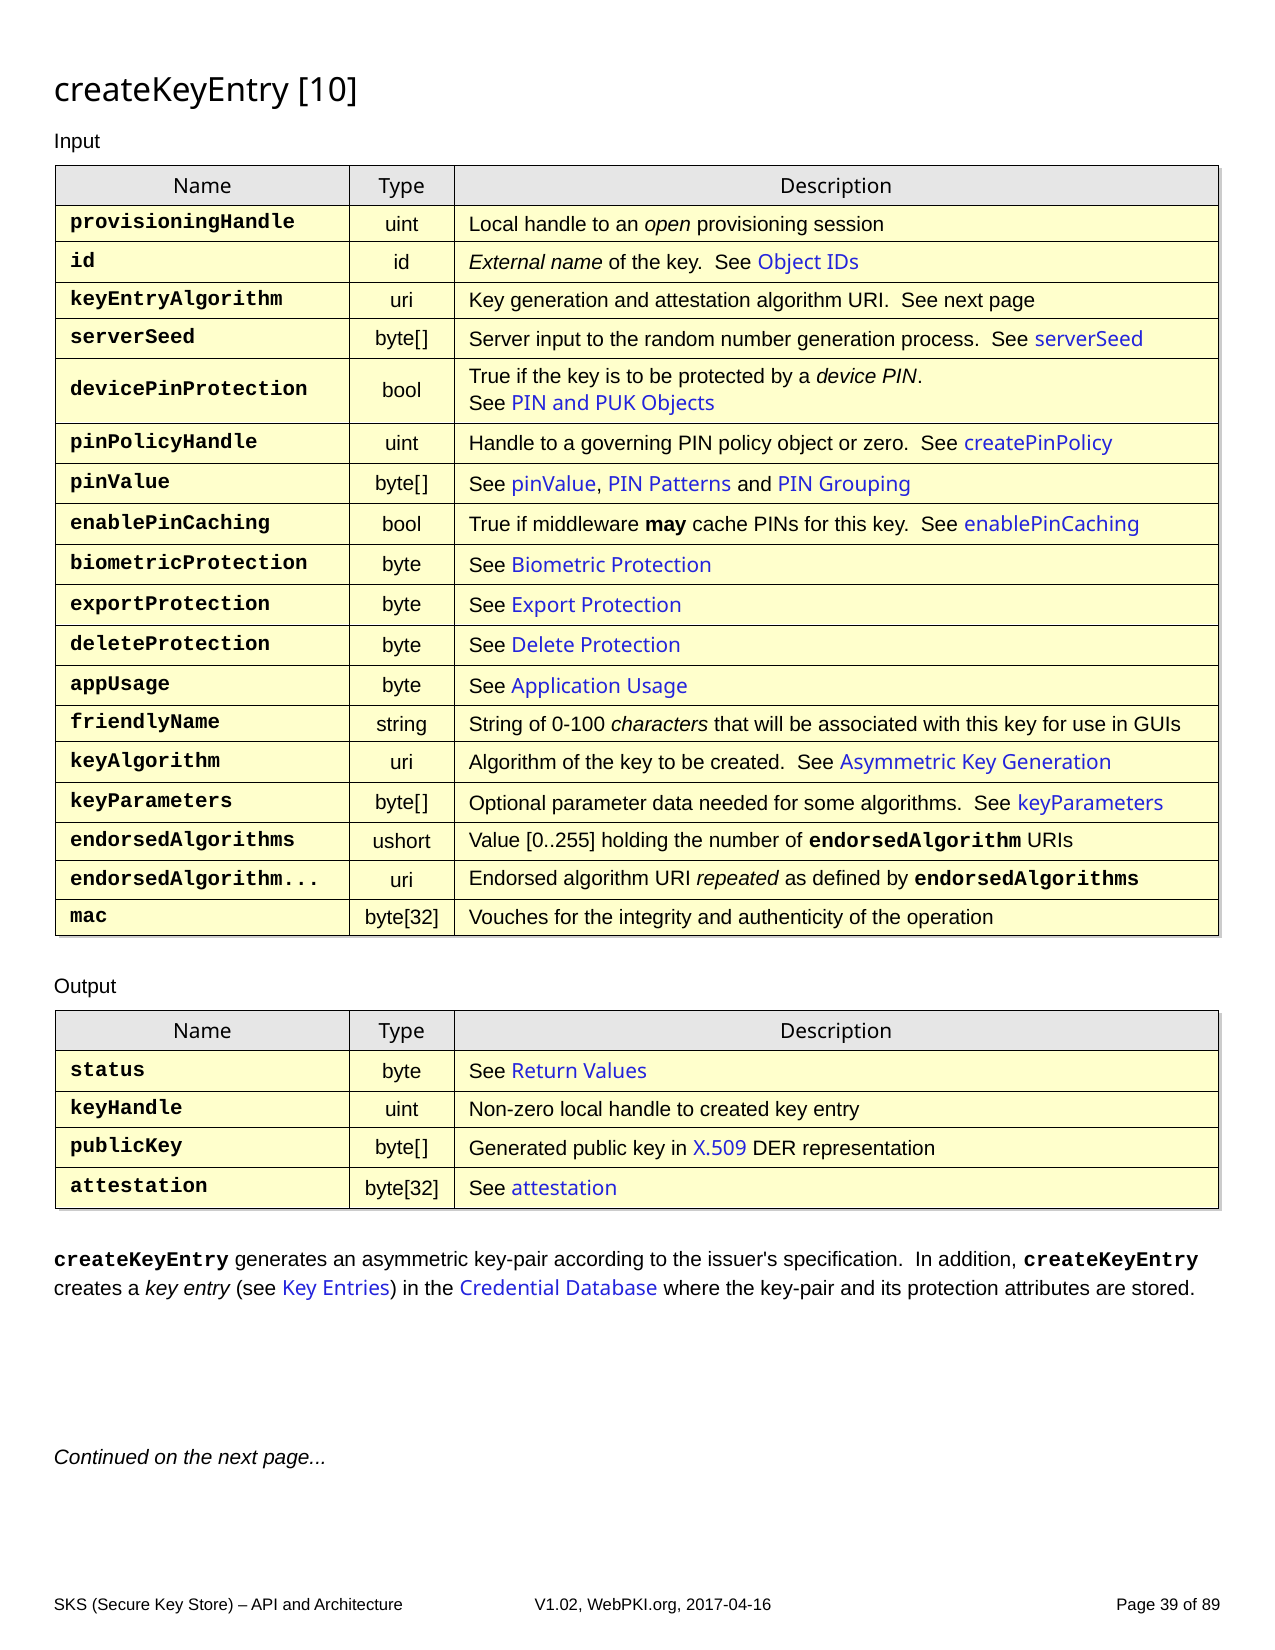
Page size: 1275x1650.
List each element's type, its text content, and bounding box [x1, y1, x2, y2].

table_cell mac [56, 900, 349, 935]
table_cell endorsedAlgorithms [56, 823, 349, 860]
table_cell True if the key is to be protected by a device PIN. See PIN and PUK Objects [455, 359, 1218, 422]
table_cell byte [350, 1051, 454, 1091]
table_cell Generated public key in X.509 DER representation [455, 1128, 1218, 1167]
table_cell enablePinCaching [56, 504, 349, 544]
table_cell serverSeed [56, 319, 349, 358]
table_cell True if middleware may cache PINs for this key. See enablePinCaching [455, 504, 1218, 544]
table_cell endorsedAlgorithm... [56, 861, 349, 899]
table_cell keyEntryAlgorithm [56, 283, 349, 318]
table_cell uri [350, 283, 454, 318]
table_cell Algorithm of the key to be created. See Asymmetric Key Generation [455, 742, 1218, 782]
table_cell bool [350, 359, 454, 422]
table_cell provisioningHandle [56, 206, 349, 241]
table_cell bool [350, 504, 454, 544]
table_cell byte⁮[32] [350, 1168, 454, 1207]
table_header Type [350, 166, 454, 205]
table_cell Endorsed algorithm URI repeated as defined by endorsedAlgorithms [455, 861, 1218, 899]
table_cell ushort [350, 823, 454, 860]
table_cell friendlyName [56, 706, 349, 741]
table_cell See Biometric Protection [455, 545, 1218, 584]
table_cell See Export Protection [455, 585, 1218, 624]
table_cell byte⁮[32] [350, 900, 454, 935]
table_cell keyAlgorithm [56, 742, 349, 782]
table_cell publicKey [56, 1128, 349, 1167]
table_cell byte⁮[ ] [350, 1128, 454, 1167]
table_cell keyHandle [56, 1092, 349, 1127]
table_cell uint [350, 206, 454, 241]
table_cell id [56, 242, 349, 282]
table_cell Vouches for the integrity and authenticity of the operation [455, 900, 1218, 935]
text Continued on the next page... [54, 1444, 1221, 1468]
table_cell pinPolicyHandle [56, 424, 349, 463]
table_cell See pinValue, PIN Patterns and PIN Grouping [455, 464, 1218, 503]
table_header Description [455, 166, 1218, 205]
table_cell Optional parameter data needed for some algorithms. See keyParameters [455, 783, 1218, 822]
table_cell Server input to the random number generation process. See serverSeed [455, 319, 1218, 358]
table_cell Value [0..255] holding the number of endorsedAlgorithm URIs [455, 823, 1218, 860]
table_cell byte [350, 545, 454, 584]
table_cell byte⁮[ ] [350, 319, 454, 358]
table_cell byte [350, 626, 454, 665]
table_header Description [455, 1011, 1218, 1050]
subtitle createKeyEntry [10] [54, 66, 1221, 111]
table_cell uint [350, 1092, 454, 1127]
table_cell deleteProtection [56, 626, 349, 665]
table_header Name [56, 1011, 349, 1050]
table_cell See attestation [455, 1168, 1218, 1207]
table_header Name [56, 166, 349, 205]
table_cell Key generation and attestation algorithm URI. See next page [455, 283, 1218, 318]
table_cell byte [350, 666, 454, 705]
text Input [54, 129, 1221, 153]
table_cell String of 0-100 characters that will be associated with this key for use in GUIs [455, 706, 1218, 741]
table_header Type [350, 1011, 454, 1050]
table_cell Local handle to an open provisioning session [455, 206, 1218, 241]
table_cell biometricProtection [56, 545, 349, 584]
table_cell status [56, 1051, 349, 1091]
table_cell See Return Values [455, 1051, 1218, 1091]
table_cell byte⁮[ ] [350, 464, 454, 503]
table_cell id [350, 242, 454, 282]
text createKeyEntry generates an asymmetric key-pair according to the issuer's specification. In addition, createKeyEntry creates a key entry (see Key Entries) in the Credential Database where the key-pair and its protection attributes are stored. [54, 1247, 1221, 1301]
table_cell External name of the key. See Object IDs [455, 242, 1218, 282]
table_cell Handle to a governing PIN policy object or zero. See createPinPolicy [455, 424, 1218, 463]
table_cell attestation [56, 1168, 349, 1207]
table_cell See Delete Protection [455, 626, 1218, 665]
table_cell uri [350, 742, 454, 782]
table_cell keyParameters [56, 783, 349, 822]
table_cell string [350, 706, 454, 741]
table_cell pinValue [56, 464, 349, 503]
table_cell exportProtection [56, 585, 349, 624]
table_cell byte [350, 585, 454, 624]
table_cell uint [350, 424, 454, 463]
table_cell devicePinProtection [56, 359, 349, 422]
table_cell uri [350, 861, 454, 899]
table_cell byte⁮[ ] [350, 783, 454, 822]
table_cell Non-zero local handle to created key entry [455, 1092, 1218, 1127]
table_cell appUsage [56, 666, 349, 705]
text Output [54, 974, 1221, 998]
table_cell See Application Usage [455, 666, 1218, 705]
